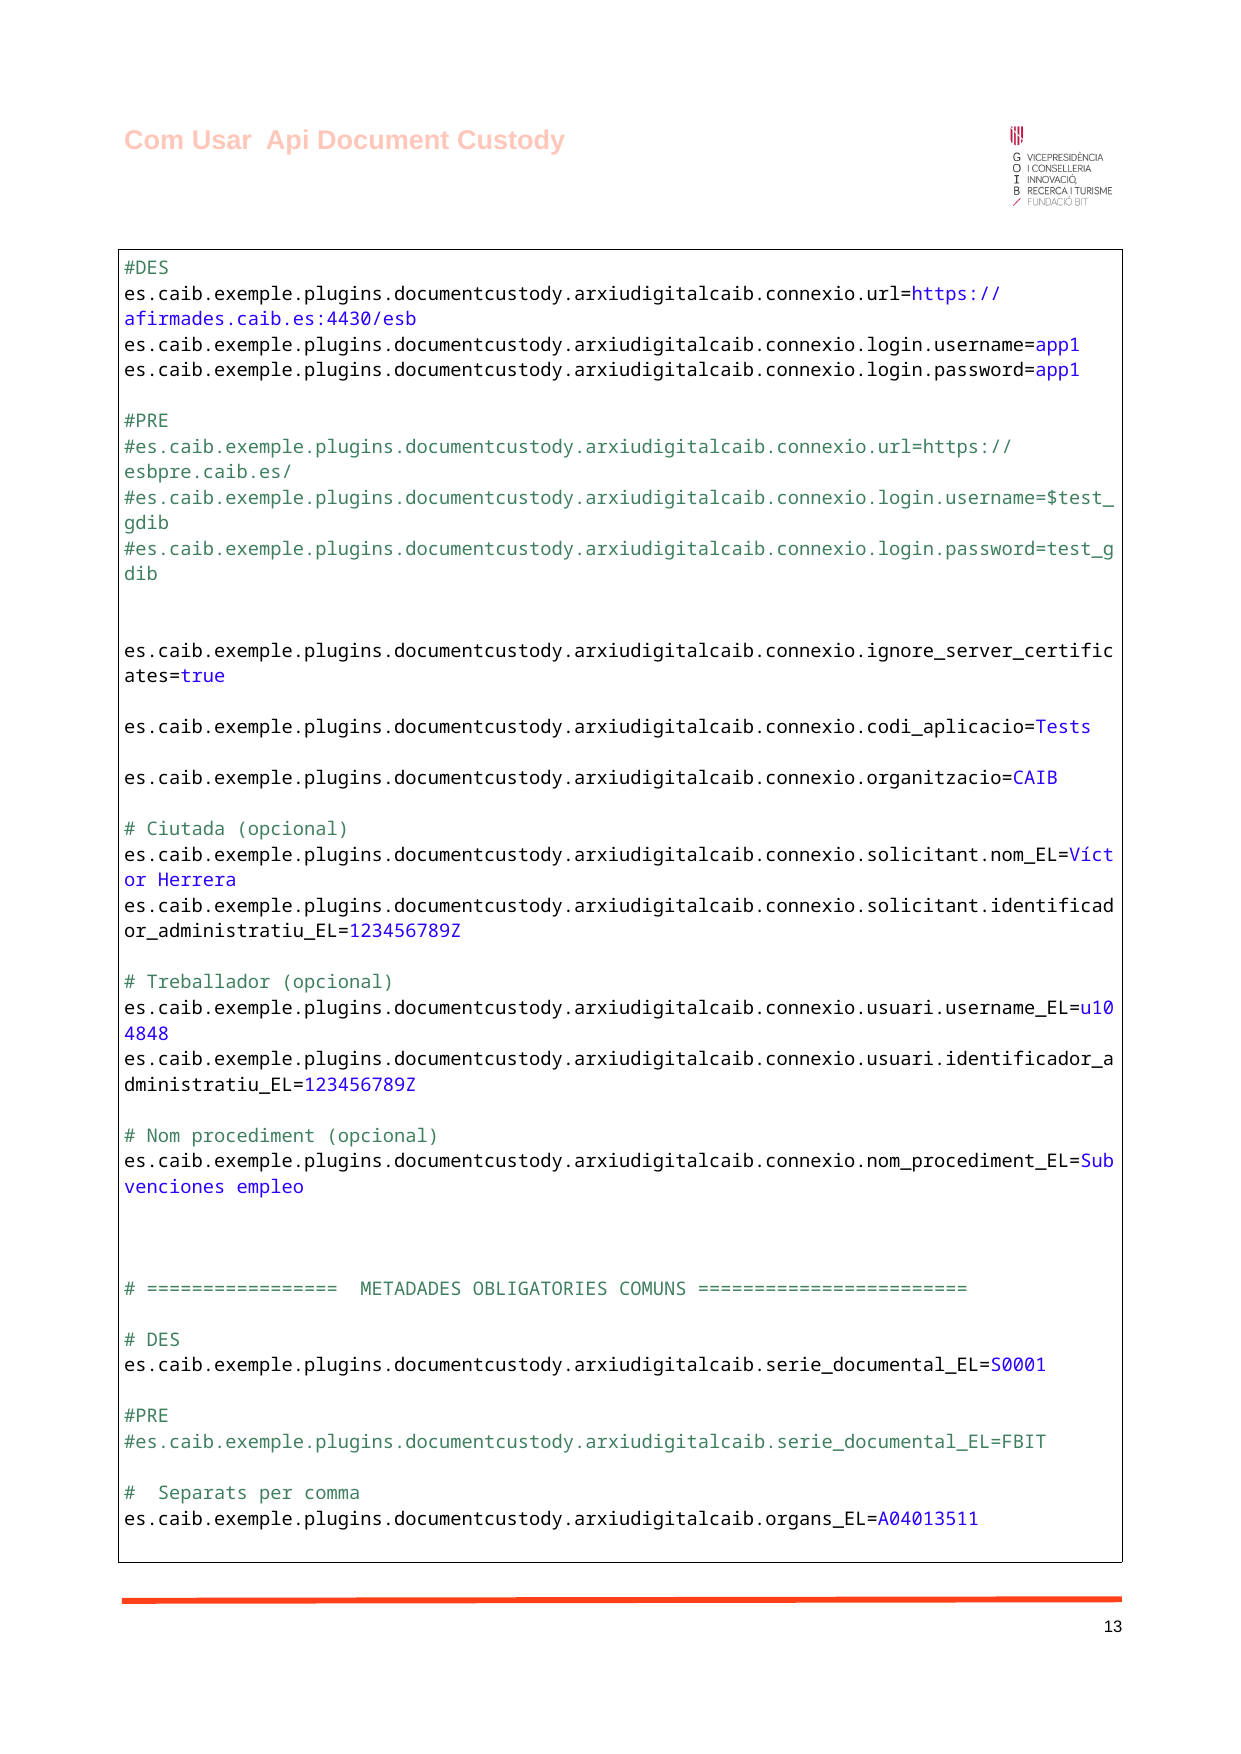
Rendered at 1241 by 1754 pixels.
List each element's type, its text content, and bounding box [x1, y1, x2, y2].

table_header #DES es.caib.exemple.plugins.documentcustody.arxiudigitalcaib.connexio.url=https://afirmades.caib.es:4430/esb es.caib.exemple.plugins.documentcustody.arxiudigitalcaib.connexio.login.username=app1 es.caib.exemple.plugins.documentcustody.arxiudigitalcaib.connexio.login.password=app1 #PRE #es.caib.exemple.plugins.documentcustody.arxiudigitalcaib.connexio.url=https://esbpre.caib.es/ #es.caib.exemple.plugins.documentcustody.arxiudigitalcaib.connexio.login.username=$test_gdib #es.caib.exemple.plugins.documentcustody.arxiudigitalcaib.connexio.login.password=test_gdib es.caib.exemple.plugins.documentcustody.arxiudigitalcaib.connexio.ignore_server_certificates=true es.caib.exemple.plugins.documentcustody.arxiudigitalcaib.connexio.codi_aplicacio=Tests es.caib.exemple.plugins.documentcustody.arxiudigitalcaib.connexio.organitzacio=CAIB # Ciutada (opcional) es.caib.exemple.plugins.documentcustody.arxiudigitalcaib.connexio.solicitant.nom_EL=Víctor Herrera es.caib.exemple.plugins.documentcustody.arxiudigitalcaib.connexio.solicitant.identificador_administratiu_EL=123456789Z # Treballador (opcional) es.caib.exemple.plugins.documentcustody.arxiudigitalcaib.connexio.usuari.username_EL=u104848 es.caib.exemple.plugins.documentcustody.arxiudigitalcaib.connexio.usuari.identificador_administratiu_EL=123456789Z # Nom procediment (opcional) es.caib.exemple.plugins.documentcustody.arxiudigitalcaib.connexio.nom_procediment_EL=Subvenciones empleo # ================= METADADES OBLIGATORIES COMUNS ======================== # DES es.caib.exemple.plugins.documentcustody.arxiudigitalcaib.serie_documental_EL=S0001 #PRE #es.caib.exemple.plugins.documentcustody.arxiudigitalcaib.serie_documental_EL=FBIT # Separats per comma es.caib.exemple.plugins.documentcustody.arxiudigitalcaib.organs_EL=A04013511 [119, 250, 1122, 1562]
picture [1006, 123, 1117, 209]
